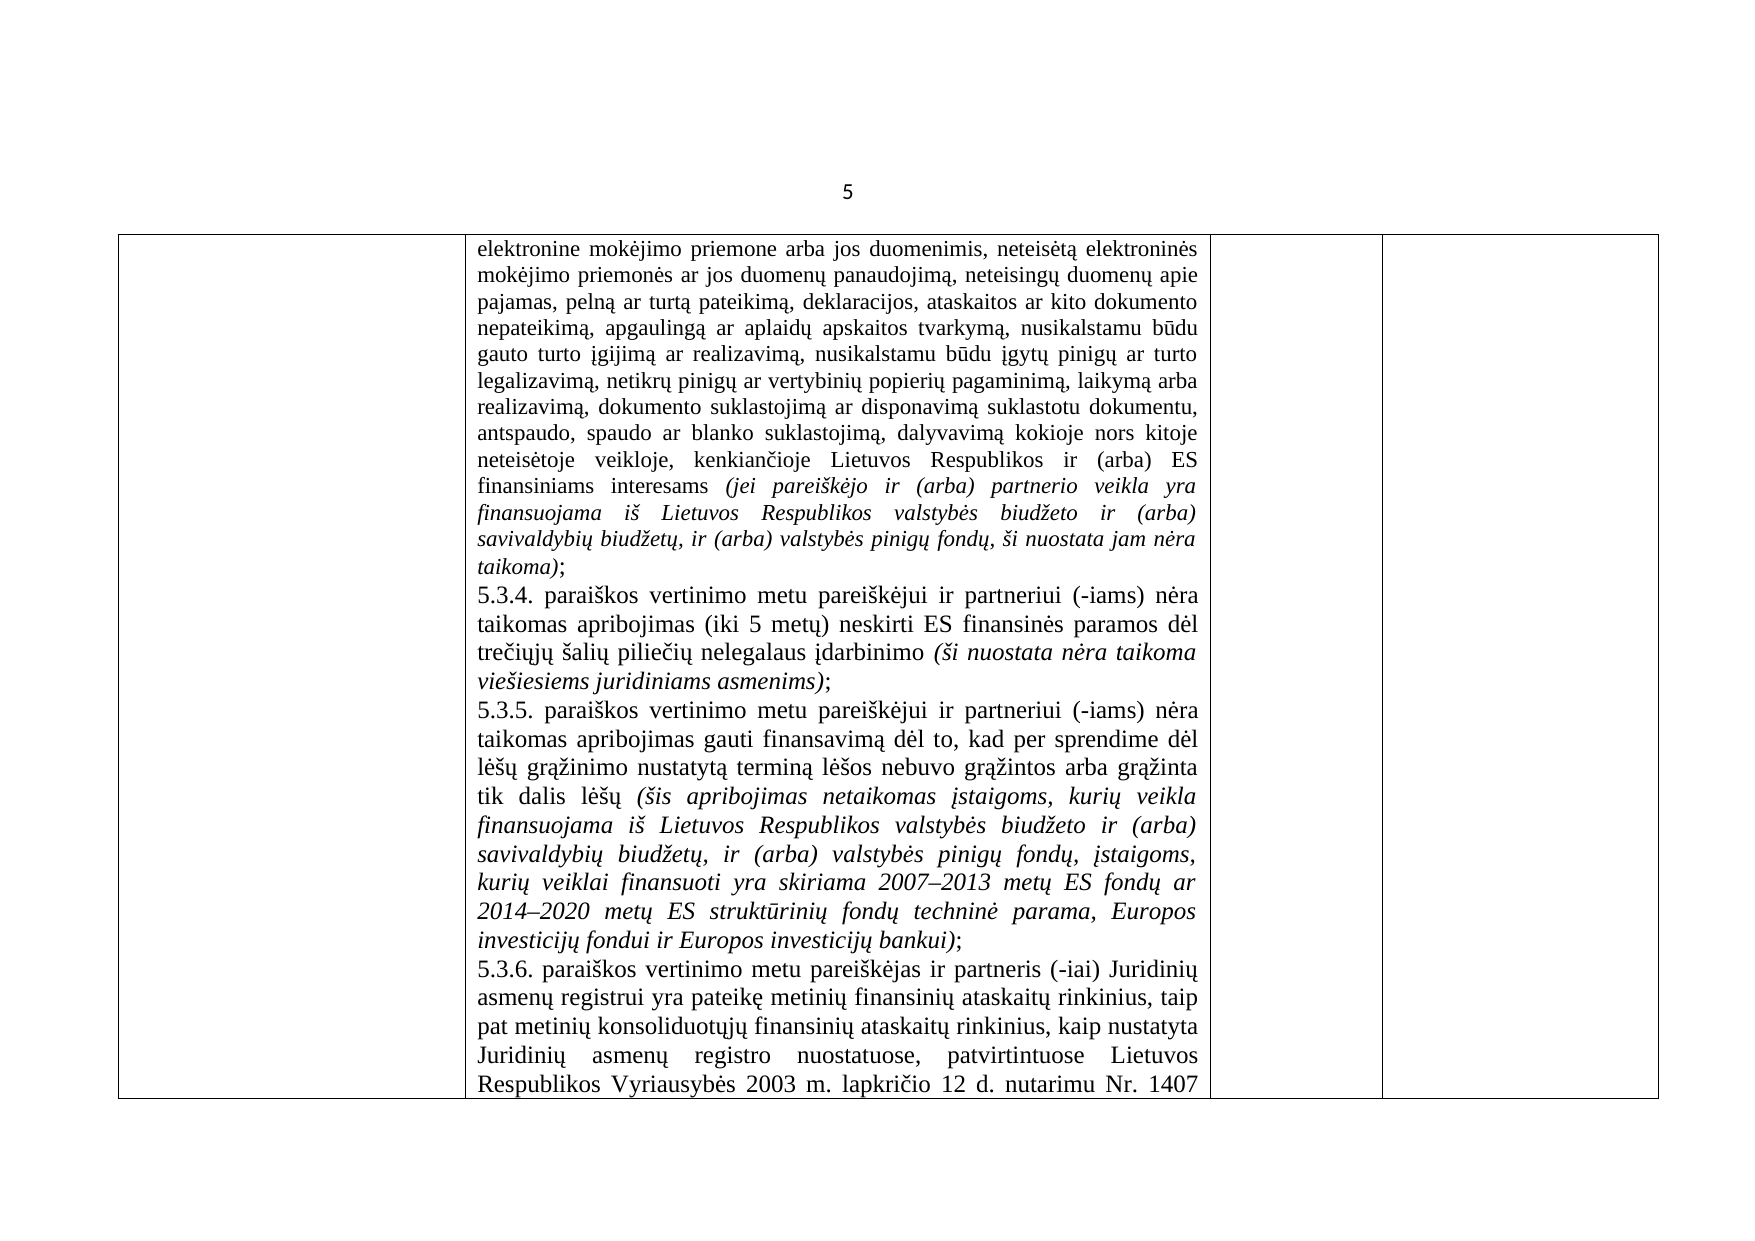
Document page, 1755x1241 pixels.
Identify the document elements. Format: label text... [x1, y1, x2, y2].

table_cell [119, 235, 465, 1097]
table_cell [1383, 235, 1658, 1097]
table_cell elektronine mokėjimo priemone arba jos duomenimis, neteisėtą elektroninės mokėjimo priemonės ar jos duomenų panaudojimą, neteisingų duomenų apie pajamas, pelną ar turtą pateikimą, deklaracijos, ataskaitos ar kito dokumento nepateikimą, apgaulingą ar aplaidų apskaitos tvarkymą, nusikalstamu būdu gauto turto įgijimą ar realizavimą, nusikalstamu būdu įgytų pinigų ar turto legalizavimą, netikrų pinigų ar vertybinių popierių pagaminimą, laikymą arba realizavimą, dokumento suklastojimą ar disponavimą suklastotu dokumentu, antspaudo, spaudo ar blanko suklastojimą, dalyvavimą kokioje nors kitoje neteisėtoje veikloje, kenkiančioje Lietuvos Respublikos ir (arba) ES finansiniams interesams (jei pareiškėjo ir (arba) partnerio veikla yra finansuojama iš Lietuvos Respublikos valstybės biudžeto ir (arba) savivaldybių biudžetų, ir (arba) valstybės pinigų fondų, ši nuostata jam nėra taikoma); 5.3.4. paraiškos vertinimo metu pareiškėjui ir partneriui (-iams) nėra taikomas apribojimas (iki 5 metų) neskirti ES finansinės paramos dėl trečiųjų šalių piliečių nelegalaus įdarbinimo (ši nuostata nėra taikoma viešiesiems juridiniams asmenims); 5.3.5. paraiškos vertinimo metu pareiškėjui ir partneriui (-iams) nėra taikomas apribojimas gauti finansavimą dėl to, kad per sprendime dėl lėšų grąžinimo nustatytą terminą lėšos nebuvo grąžintos arba grąžinta tik dalis lėšų (šis apribojimas netaikomas įstaigoms, kurių veikla finansuojama iš Lietuvos Respublikos valstybės biudžeto ir (arba) savivaldybių biudžetų, ir (arba) valstybės pinigų fondų, įstaigoms, kurių veiklai finansuoti yra skiriama 2007–2013 metų ES fondų ar 2014–2020 metų ES struktūrinių fondų techninė parama, Europos investicijų fondui ir Europos investicijų bankui); 5.3.6. paraiškos vertinimo metu pareiškėjas ir partneris (-iai) Juridinių asmenų registrui yra pateikę metinių finansinių ataskaitų rinkinius, taip pat metinių konsoliduotųjų finansinių ataskaitų rinkinius, kaip nustatyta Juridinių asmenų registro nuostatuose, patvirtintuose Lietuvos Respublikos Vyriausybės 2003 m. lapkričio 12 d. nutarimu Nr. 1407 [466, 235, 1210, 1097]
table_cell [1211, 235, 1382, 1097]
